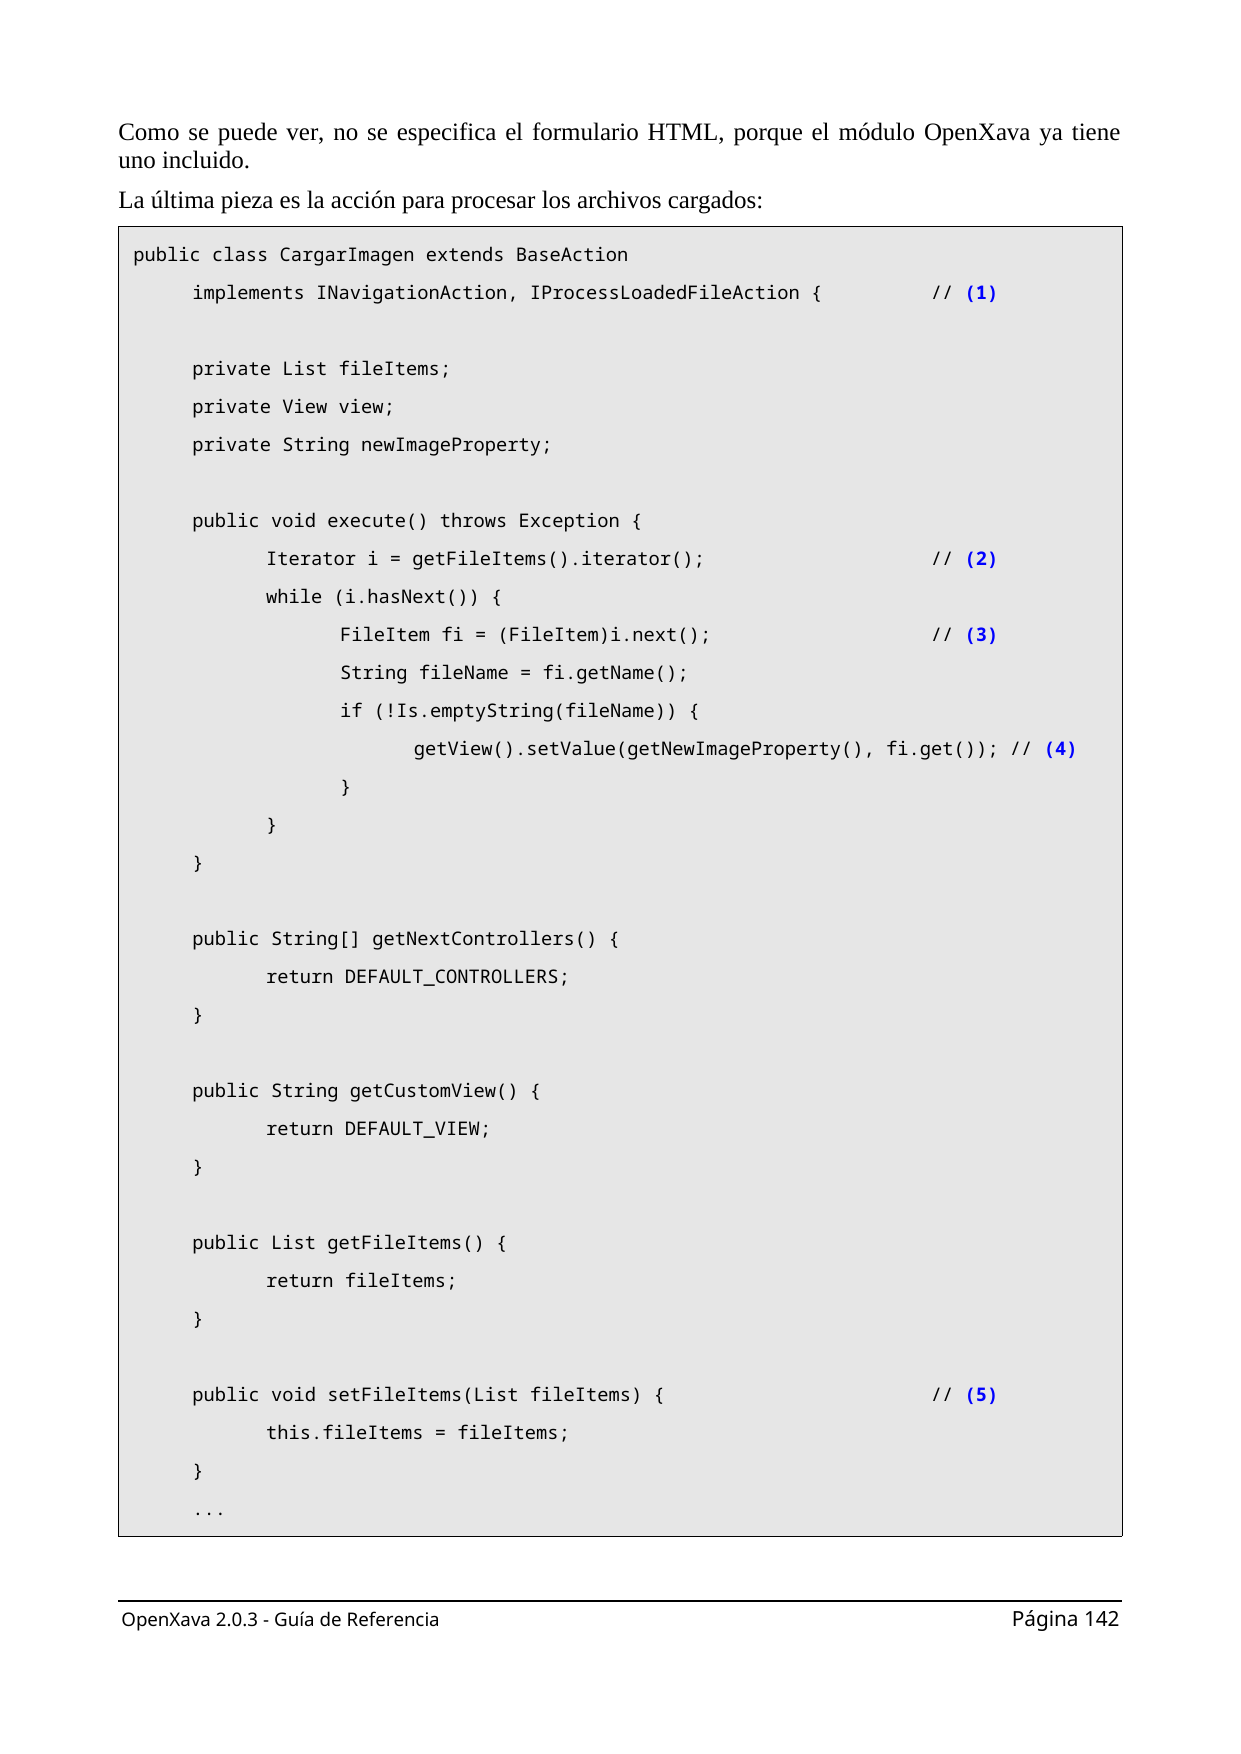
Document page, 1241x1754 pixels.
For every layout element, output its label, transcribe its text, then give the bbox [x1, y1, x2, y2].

text while (i.hasNext()) { [119, 568, 1122, 606]
text } [119, 797, 1122, 834]
text } [119, 1443, 1122, 1481]
text } [119, 834, 1122, 873]
text public class CargarImagen extends BaseAction [119, 227, 1122, 264]
text public void setFileItems(List fileItems) { // (5) [119, 1367, 1122, 1405]
text ... [119, 1481, 1122, 1536]
text } [119, 987, 1122, 1025]
text public List getFileItems() { [119, 1215, 1122, 1253]
text private View view; [119, 378, 1122, 416]
text } [119, 1291, 1122, 1329]
text public String getCustomView() { [119, 1063, 1122, 1101]
text getView().setValue(getNewImageProperty(), fi.get()); // (4) [119, 721, 1122, 758]
text String fileName = fi.getName(); [119, 644, 1122, 682]
text La última pieza es la acción para procesar los archivos cargados: [118, 186, 1122, 214]
text public String[] getNextControllers() { [119, 911, 1122, 949]
text private String newImageProperty; [119, 416, 1122, 454]
text } [119, 1139, 1122, 1177]
text return DEFAULT_CONTROLLERS; [119, 949, 1122, 987]
text private List fileItems; [119, 340, 1122, 378]
text Iterator i = getFileItems().iterator(); // (2) [119, 530, 1122, 568]
text this.fileItems = fileItems; [119, 1405, 1122, 1443]
text Como se puede ver, no se especifica el formulario HTML, porque el módulo OpenXava ya tiene uno incluido. [118, 118, 1122, 173]
text public void execute() throws Exception { [119, 492, 1122, 530]
text } [119, 758, 1122, 797]
text implements INavigationAction, IProcessLoadedFileAction { // (1) [119, 264, 1122, 302]
text if (!Is.emptyString(fileName)) { [119, 682, 1122, 721]
text return fileItems; [119, 1253, 1122, 1291]
text return DEFAULT_VIEW; [119, 1101, 1122, 1139]
text FileItem fi = (FileItem)i.next(); // (3) [119, 606, 1122, 644]
